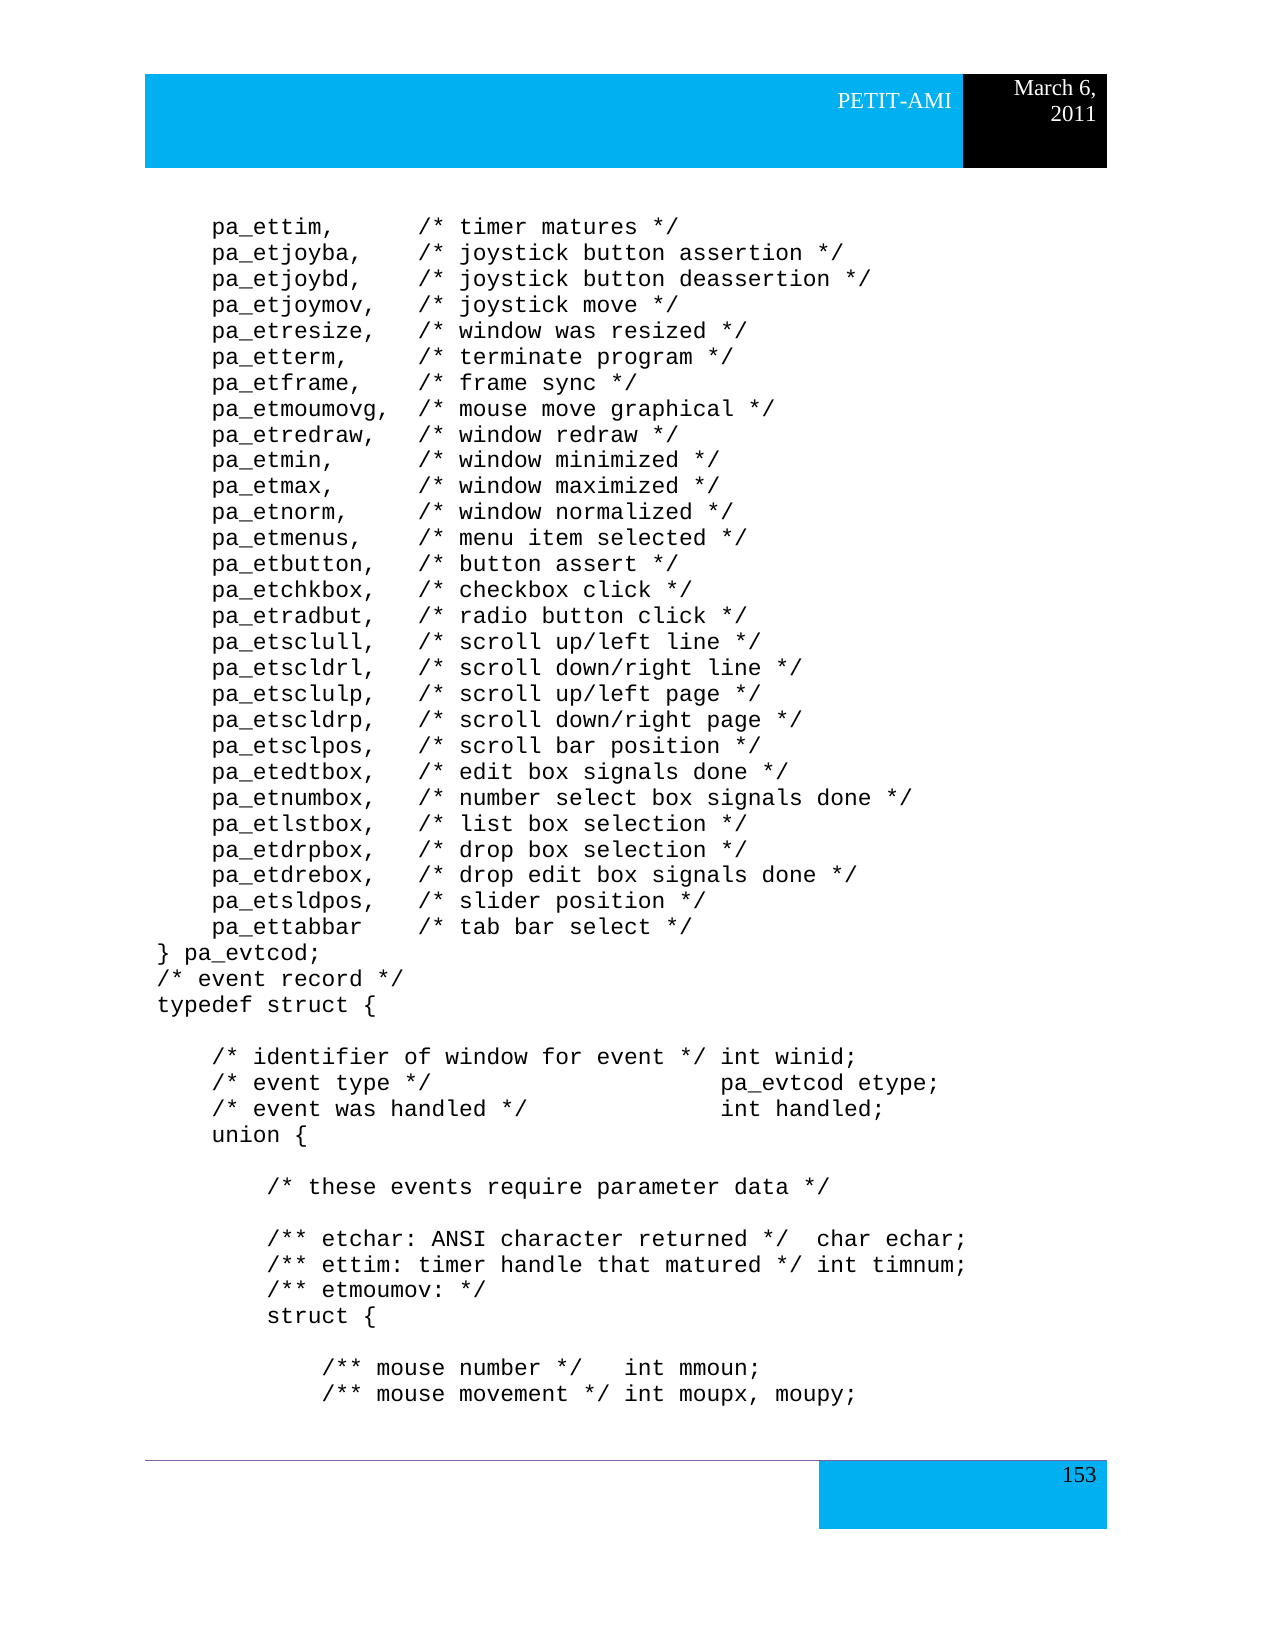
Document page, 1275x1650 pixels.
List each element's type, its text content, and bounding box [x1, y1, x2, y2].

text pa_etmoumovg, /* mouse move graphical */ [156, 397, 1118, 423]
text /* event was handled */ int handled; [156, 1097, 1118, 1123]
text /* event record */ [156, 968, 1118, 993]
text pa_etradbut, /* radio button click */ [156, 604, 1118, 630]
text pa_etdrpbox, /* drop box selection */ [156, 838, 1118, 864]
text pa_etnorm, /* window normalized */ [156, 501, 1118, 527]
text pa_etscldrp, /* scroll down/right page */ [156, 708, 1118, 734]
text /** etmoumov: */ [156, 1279, 1118, 1305]
text typedef struct { [156, 993, 1118, 1019]
text /** mouse movement */ int moupx, moupy; [156, 1383, 1118, 1408]
text /* these events require parameter data */ [156, 1175, 1118, 1201]
text /* identifier of window for event */ int winid; [156, 1045, 1118, 1071]
text pa_etmenus, /* menu item selected */ [156, 527, 1118, 553]
text pa_etnumbox, /* number select box signals done */ [156, 786, 1118, 812]
text pa_etsclpos, /* scroll bar position */ [156, 734, 1118, 760]
text pa_etedtbox, /* edit box signals done */ [156, 760, 1118, 786]
text pa_etsclull, /* scroll up/left line */ [156, 630, 1118, 656]
text } pa_evtcod; [156, 942, 1118, 968]
text pa_etframe, /* frame sync */ [156, 371, 1118, 397]
text pa_etscldrl, /* scroll down/right line */ [156, 656, 1118, 682]
text /** ettim: timer handle that matured */ int timnum; [156, 1253, 1118, 1279]
text pa_etmax, /* window maximized */ [156, 475, 1118, 501]
text /* event type */ pa_evtcod etype; [156, 1071, 1118, 1097]
text pa_etsclulp, /* scroll up/left page */ [156, 682, 1118, 708]
text pa_etjoyba, /* joystick button assertion */ [156, 241, 1118, 267]
text pa_ettabbar /* tab bar select */ [156, 916, 1118, 942]
text union { [156, 1123, 1118, 1149]
text struct { [156, 1305, 1118, 1331]
text pa_etterm, /* terminate program */ [156, 345, 1118, 371]
text pa_etbutton, /* button assert */ [156, 553, 1118, 578]
text pa_etjoybd, /* joystick button deassertion */ [156, 267, 1118, 293]
text pa_etmin, /* window minimized */ [156, 449, 1118, 475]
text pa_etlstbox, /* list box selection */ [156, 812, 1118, 838]
text pa_ettim, /* timer matures */ [156, 215, 1118, 241]
text /** mouse number */ int mmoun; [156, 1357, 1118, 1383]
text pa_etjoymov, /* joystick move */ [156, 293, 1118, 319]
text pa_etdrebox, /* drop edit box signals done */ [156, 864, 1118, 890]
text pa_etresize, /* window was resized */ [156, 319, 1118, 345]
text pa_etredraw, /* window redraw */ [156, 423, 1118, 449]
text pa_etsldpos, /* slider position */ [156, 890, 1118, 916]
text /** etchar: ANSI character returned */ char echar; [156, 1227, 1118, 1253]
text pa_etchkbox, /* checkbox click */ [156, 578, 1118, 604]
